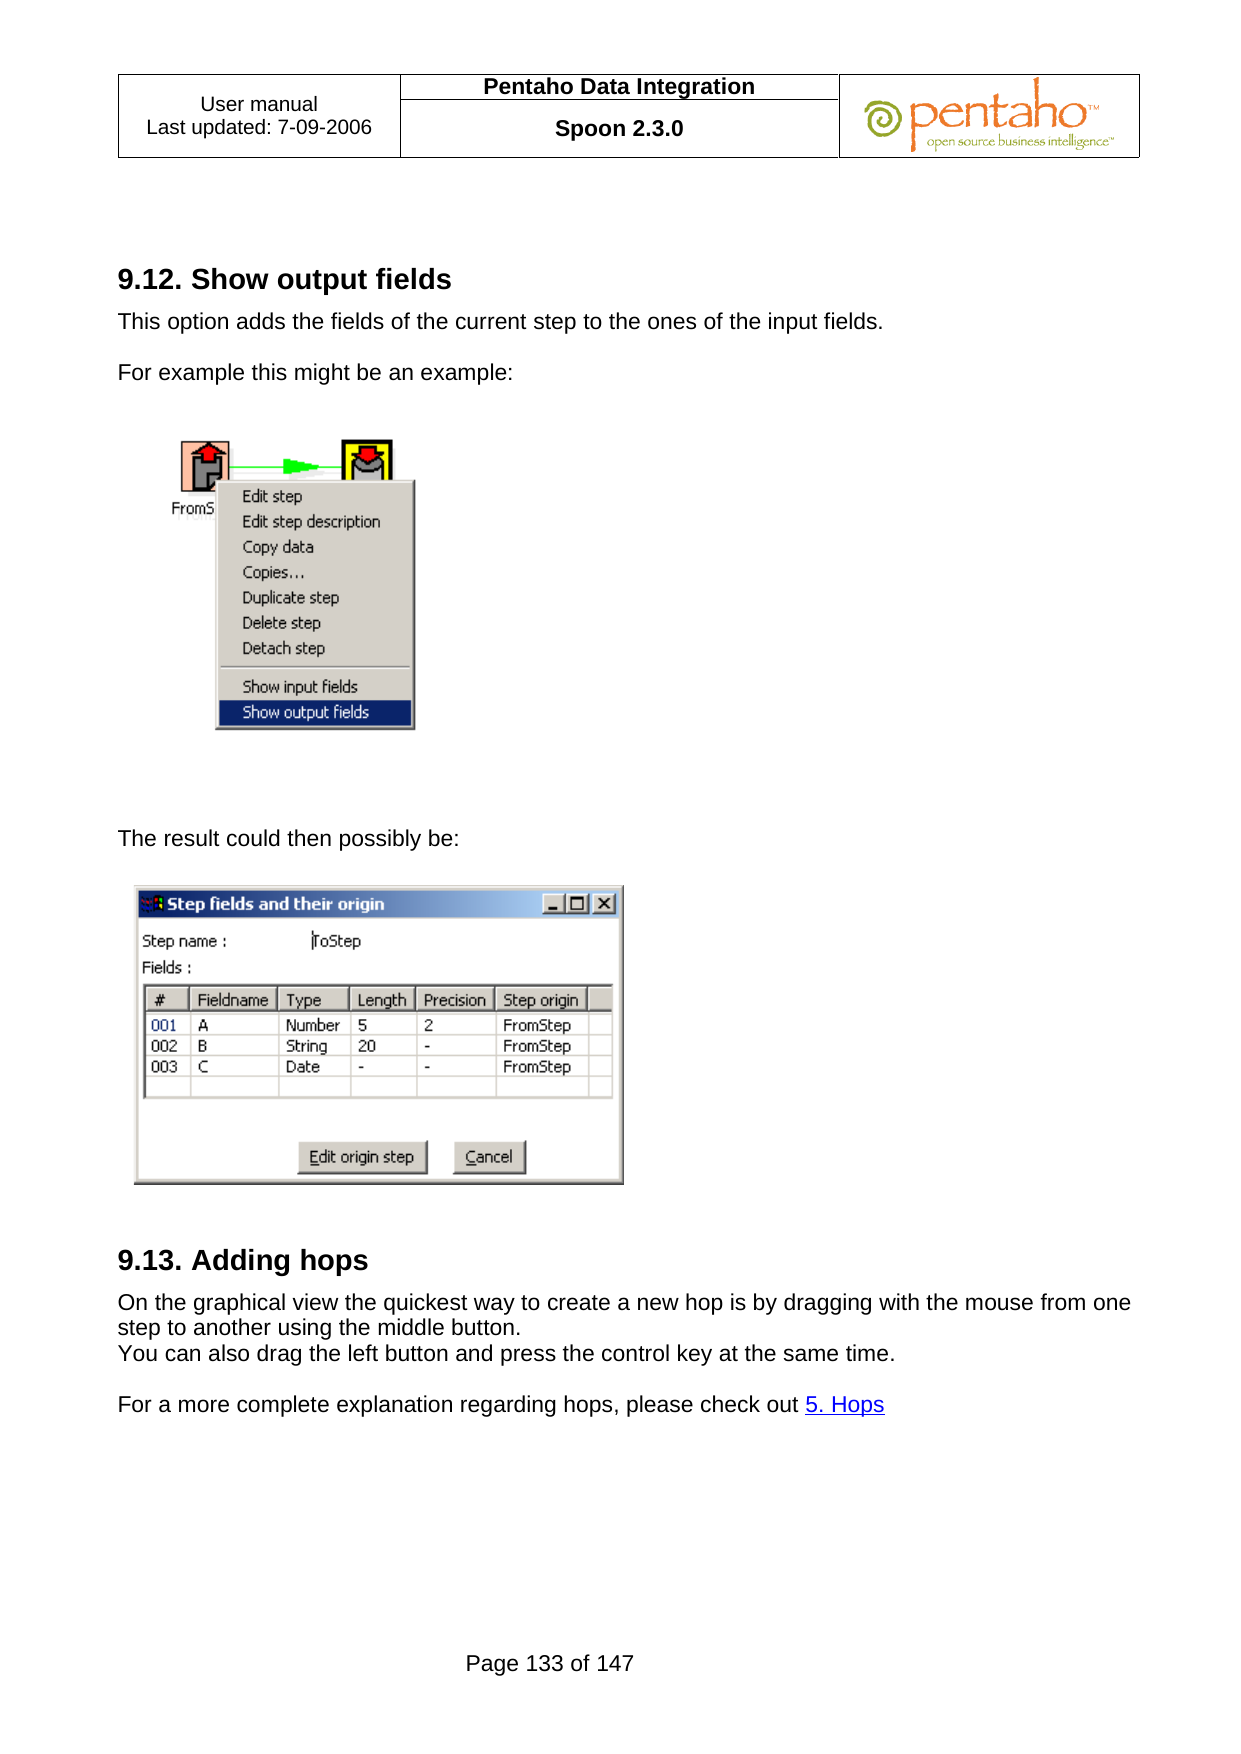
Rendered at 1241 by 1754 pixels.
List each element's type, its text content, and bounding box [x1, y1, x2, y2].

text The result could then possibly be: [117, 826, 1137, 851]
text This option adds the fields of the current step to the ones of the input fields. [117, 308, 1137, 334]
subtitle Show output fields [117, 263, 1137, 296]
text For example this might be an example: [117, 359, 1137, 385]
text On the graphical view the quickest way to create a new hop is by dragging with the mouse from one step to another using the middle button. [117, 1289, 1137, 1341]
picture [133, 885, 624, 1185]
text You can also drag the left button and press the control key at the same time. [117, 1341, 1137, 1366]
text For a more complete explanation regarding hops, please check out 5. Hops [117, 1392, 1137, 1417]
subtitle Adding hops [117, 1244, 1137, 1277]
